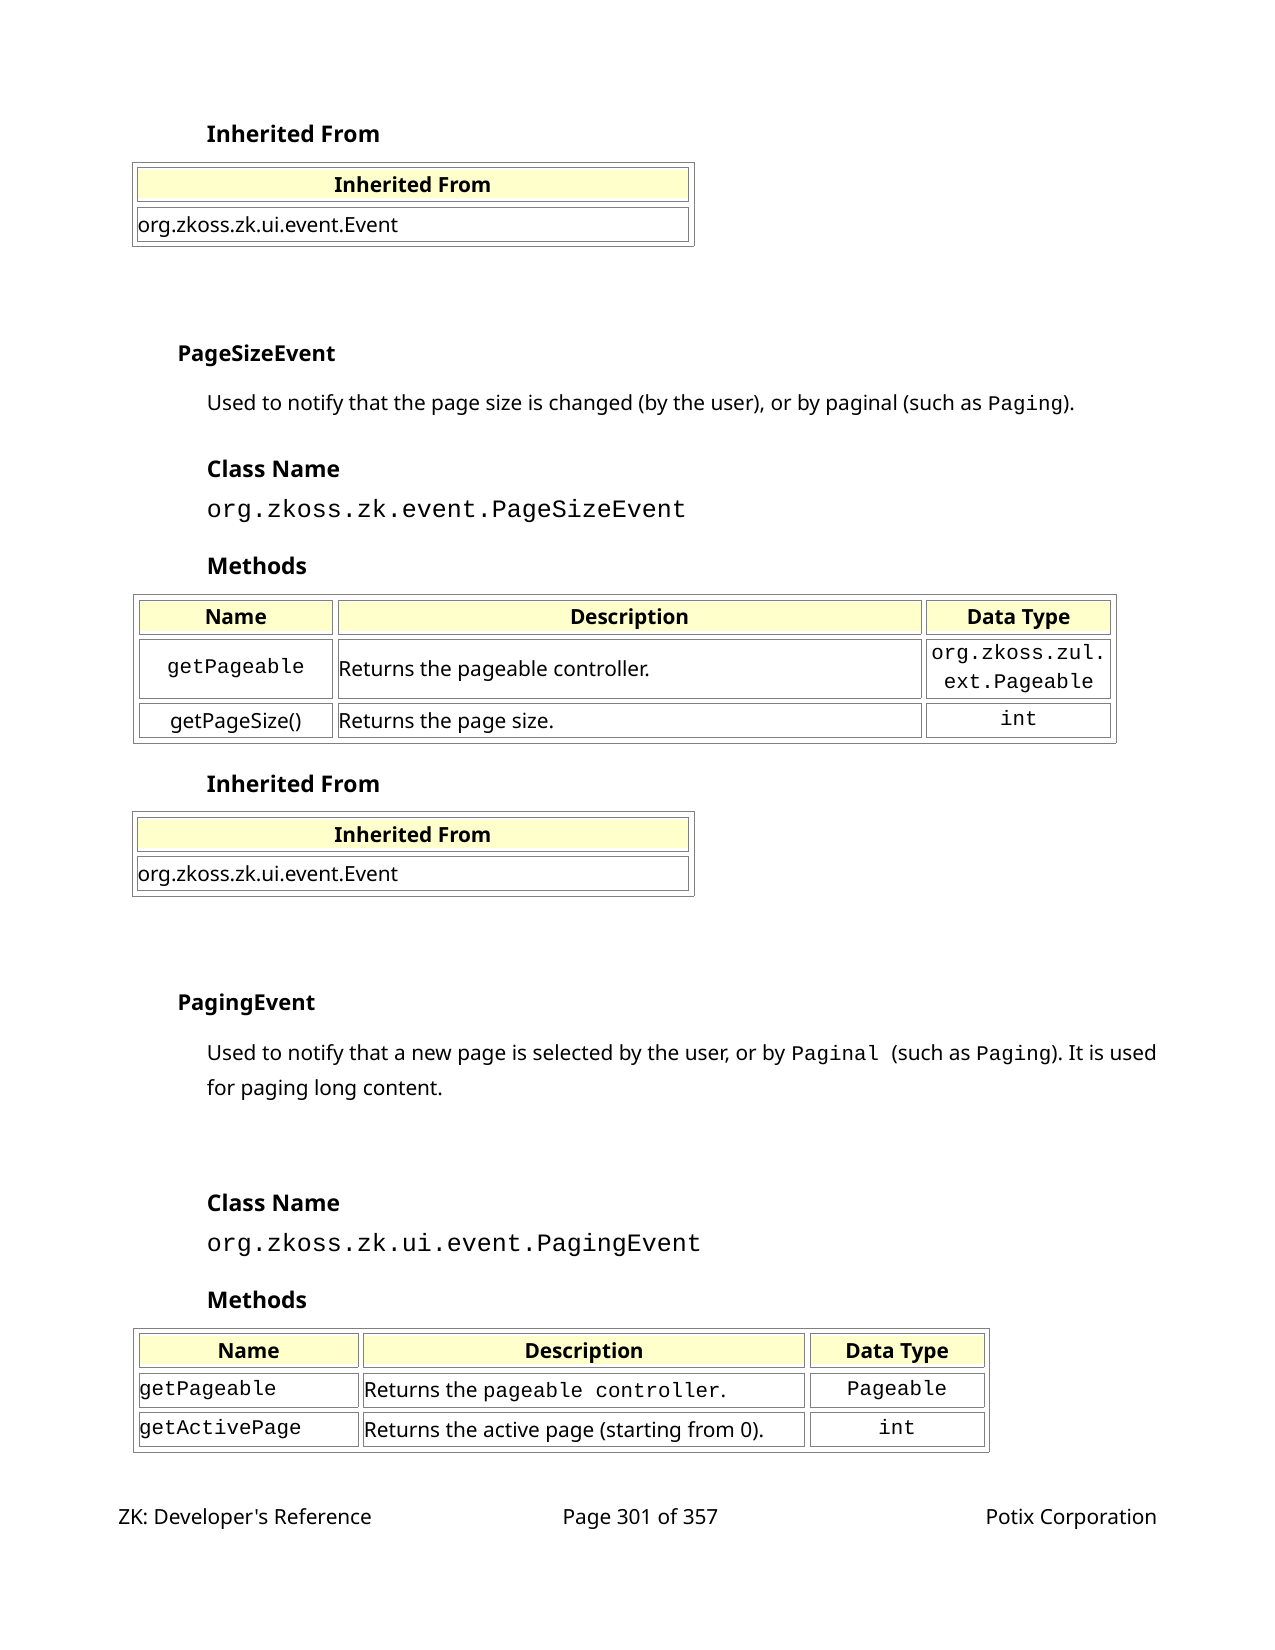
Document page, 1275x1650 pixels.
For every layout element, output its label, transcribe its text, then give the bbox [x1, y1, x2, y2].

text org.zkoss.zk.ui.event.PagingEvent [207, 1231, 1157, 1259]
table_cell Returns the pageable controller. [335, 634, 924, 698]
table_header Data Type [924, 595, 1113, 633]
subtitle Class Name [207, 1187, 1157, 1218]
subtitle PagingEvent [177, 987, 1157, 1017]
table_header Name [136, 595, 335, 633]
subtitle Methods [207, 1284, 1157, 1315]
table_cell Returns the page size. [335, 698, 924, 737]
table_header Name [136, 1329, 361, 1367]
table_cell Pageable [807, 1367, 986, 1407]
table_header Description [335, 595, 924, 633]
table_cell getActivePage [136, 1407, 361, 1446]
subtitle PageSizeEvent [177, 338, 1157, 368]
table_header Description [361, 1329, 807, 1367]
subtitle Class Name [207, 453, 1157, 485]
subtitle Methods [207, 550, 1157, 582]
table_cell org.zkoss.zul.ext.Pageable [924, 634, 1113, 698]
table_header Inherited From [134, 812, 691, 851]
table_cell org.zkoss.zk.ui.event.Event [134, 851, 691, 890]
table_cell Returns the active page (starting from 0). [361, 1407, 807, 1446]
table_cell getPageable [136, 634, 335, 698]
text Used to notify that a new page is selected by the user, or by Paginal (such as Paging). It is used for paging long content. [207, 1038, 1157, 1101]
text org.zkoss.zk.event.PageSizeEvent [207, 497, 1157, 525]
table_cell getPageSize() [136, 698, 335, 737]
table_cell int [924, 698, 1113, 737]
table_header Inherited From [134, 163, 691, 201]
table_header Data Type [807, 1329, 986, 1367]
text Used to notify that the page size is changed (by the user), or by paginal (such as Paging). [207, 388, 1157, 417]
table_cell Returns the pageable controller. [361, 1367, 807, 1407]
subtitle Inherited From [207, 118, 1157, 149]
subtitle Inherited From [207, 768, 1157, 799]
table_cell getPageable [136, 1367, 361, 1407]
table_cell org.zkoss.zk.ui.event.Event [134, 201, 691, 241]
table_cell int [807, 1407, 986, 1446]
